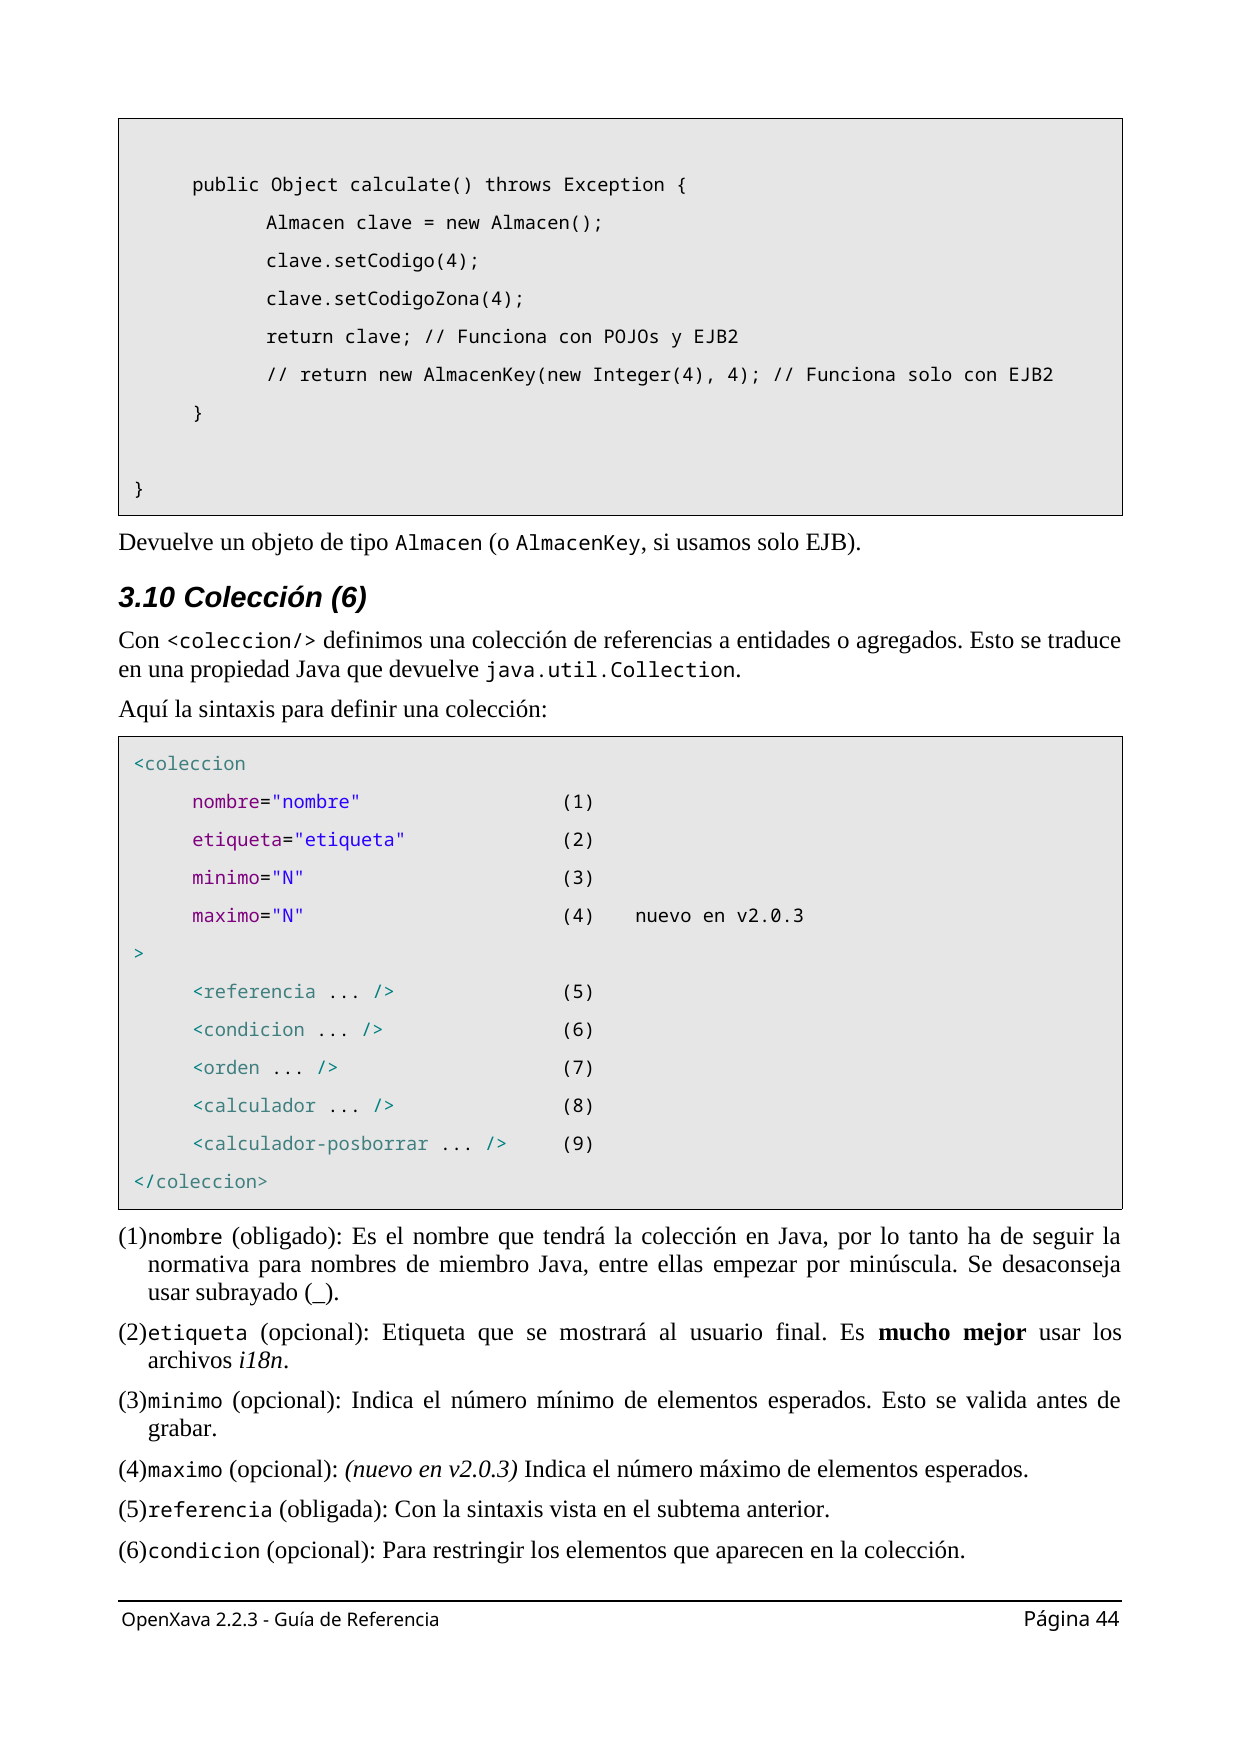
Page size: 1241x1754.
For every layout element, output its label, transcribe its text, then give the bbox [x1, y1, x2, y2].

list nombre (obligado): Es el nombre que tendrá la colección en Java, por lo tanto ha de seguir la normativa para nombres de miembro Java, entre ellas empezar por minúscula. Se desaconseja usar subrayado (_). [118, 1222, 1122, 1305]
text clave.setCodigoZona(4); [119, 270, 1122, 308]
list etiqueta (opcional): Etiqueta que se mostrará al usuario final. Es mucho mejor usar los archivos i18n. [118, 1318, 1122, 1374]
text > [119, 926, 1122, 964]
text </coleccion> [119, 1154, 1122, 1209]
list referencia (obligada): Con la sintaxis vista en el subtema anterior. [118, 1496, 1122, 1524]
text Almacen clave = new Almacen(); [119, 194, 1122, 232]
list minimo (opcional): Indica el número mínimo de elementos esperados. Esto se valida antes de grabar. [118, 1386, 1122, 1442]
text minimo="N" (3) [119, 850, 1122, 888]
text <coleccion [119, 737, 1122, 774]
text public Object calculate() throws Exception { [119, 156, 1122, 194]
text Aquí la sintaxis para definir una colección: [118, 696, 1122, 723]
text <referencia ... /> (5) [119, 964, 1122, 1002]
text <orden ... /> (7) [119, 1040, 1122, 1078]
text <calculador-posborrar ... /> (9) [119, 1116, 1122, 1154]
text nombre="nombre" (1) [119, 774, 1122, 812]
list maximo (opcional): (nuevo en v2.0.3) Indica el número máximo de elementos esperados. [118, 1455, 1122, 1483]
text Devuelve un objeto de tipo Almacen (o AlmacenKey, si usamos solo EJB). [118, 528, 1122, 556]
text } [119, 384, 1122, 422]
text <calculador ... /> (8) [119, 1078, 1122, 1116]
text Con <coleccion/> definimos una colección de referencias a entidades o agregados. Esto se traduce en una propiedad Java que devuelve java.util.Collection. [118, 627, 1122, 683]
text // return new AlmacenKey(new Integer(4), 4); // Funciona solo con EJB2 [119, 346, 1122, 384]
subtitle Colección (6) [118, 581, 1122, 614]
text clave.setCodigo(4); [119, 232, 1122, 270]
list condicion (opcional): Para restringir los elementos que aparecen en la colección. [118, 1536, 1122, 1564]
text } [119, 460, 1122, 515]
text <condicion ... /> (6) [119, 1002, 1122, 1040]
text return clave; // Funciona con POJOs y EJB2 [119, 308, 1122, 346]
text etiqueta="etiqueta" (2) [119, 812, 1122, 850]
text maximo="N" (4) nuevo en v2.0.3 [119, 888, 1122, 926]
